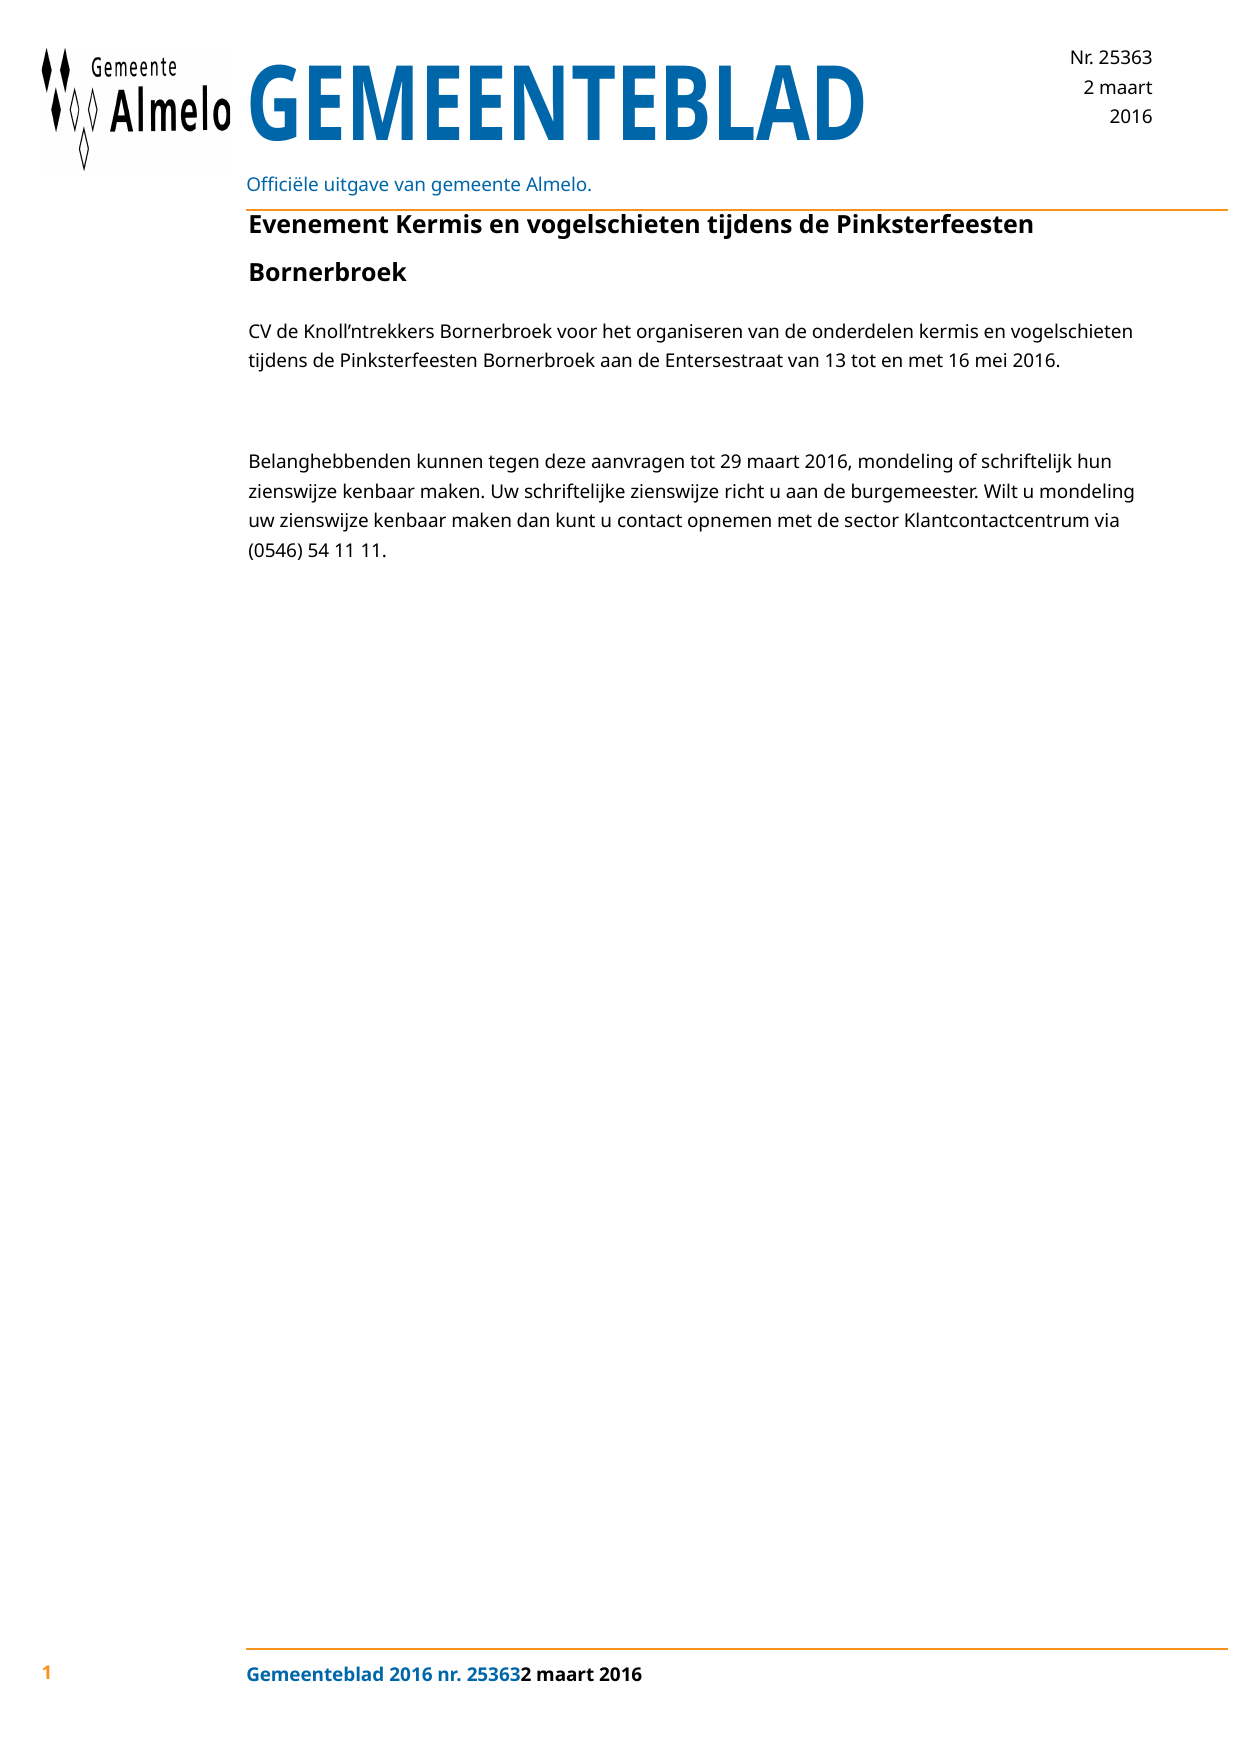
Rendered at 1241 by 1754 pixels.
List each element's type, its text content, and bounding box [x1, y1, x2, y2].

text Evenement Kermis en vogelschieten tijdens de Pinksterfeesten Bornerbroek [248, 211, 1152, 288]
text Belanghebbenden kunnen tegen deze aanvragen tot 29 maart 2016, mondeling of schriftelijk hun zienswijze kenbaar maken. Uw schriftelijke zienswijze richt u aan de burgemeester. Wilt u mondeling uw zienswijze kenbaar maken dan kunt u contact opnemen met de sector Klantcontactcentrum via (0546) 54 11 11. [248, 448, 1152, 563]
picture [41, 47, 231, 172]
text CV de Knoll’ntrekkers Bornerbroek voor het organiseren van de onderdelen kermis en vogelschieten tijdens de Pinksterfeesten Bornerbroek aan de Entersestraat van 13 tot en met 16 mei 2016. [248, 318, 1152, 373]
